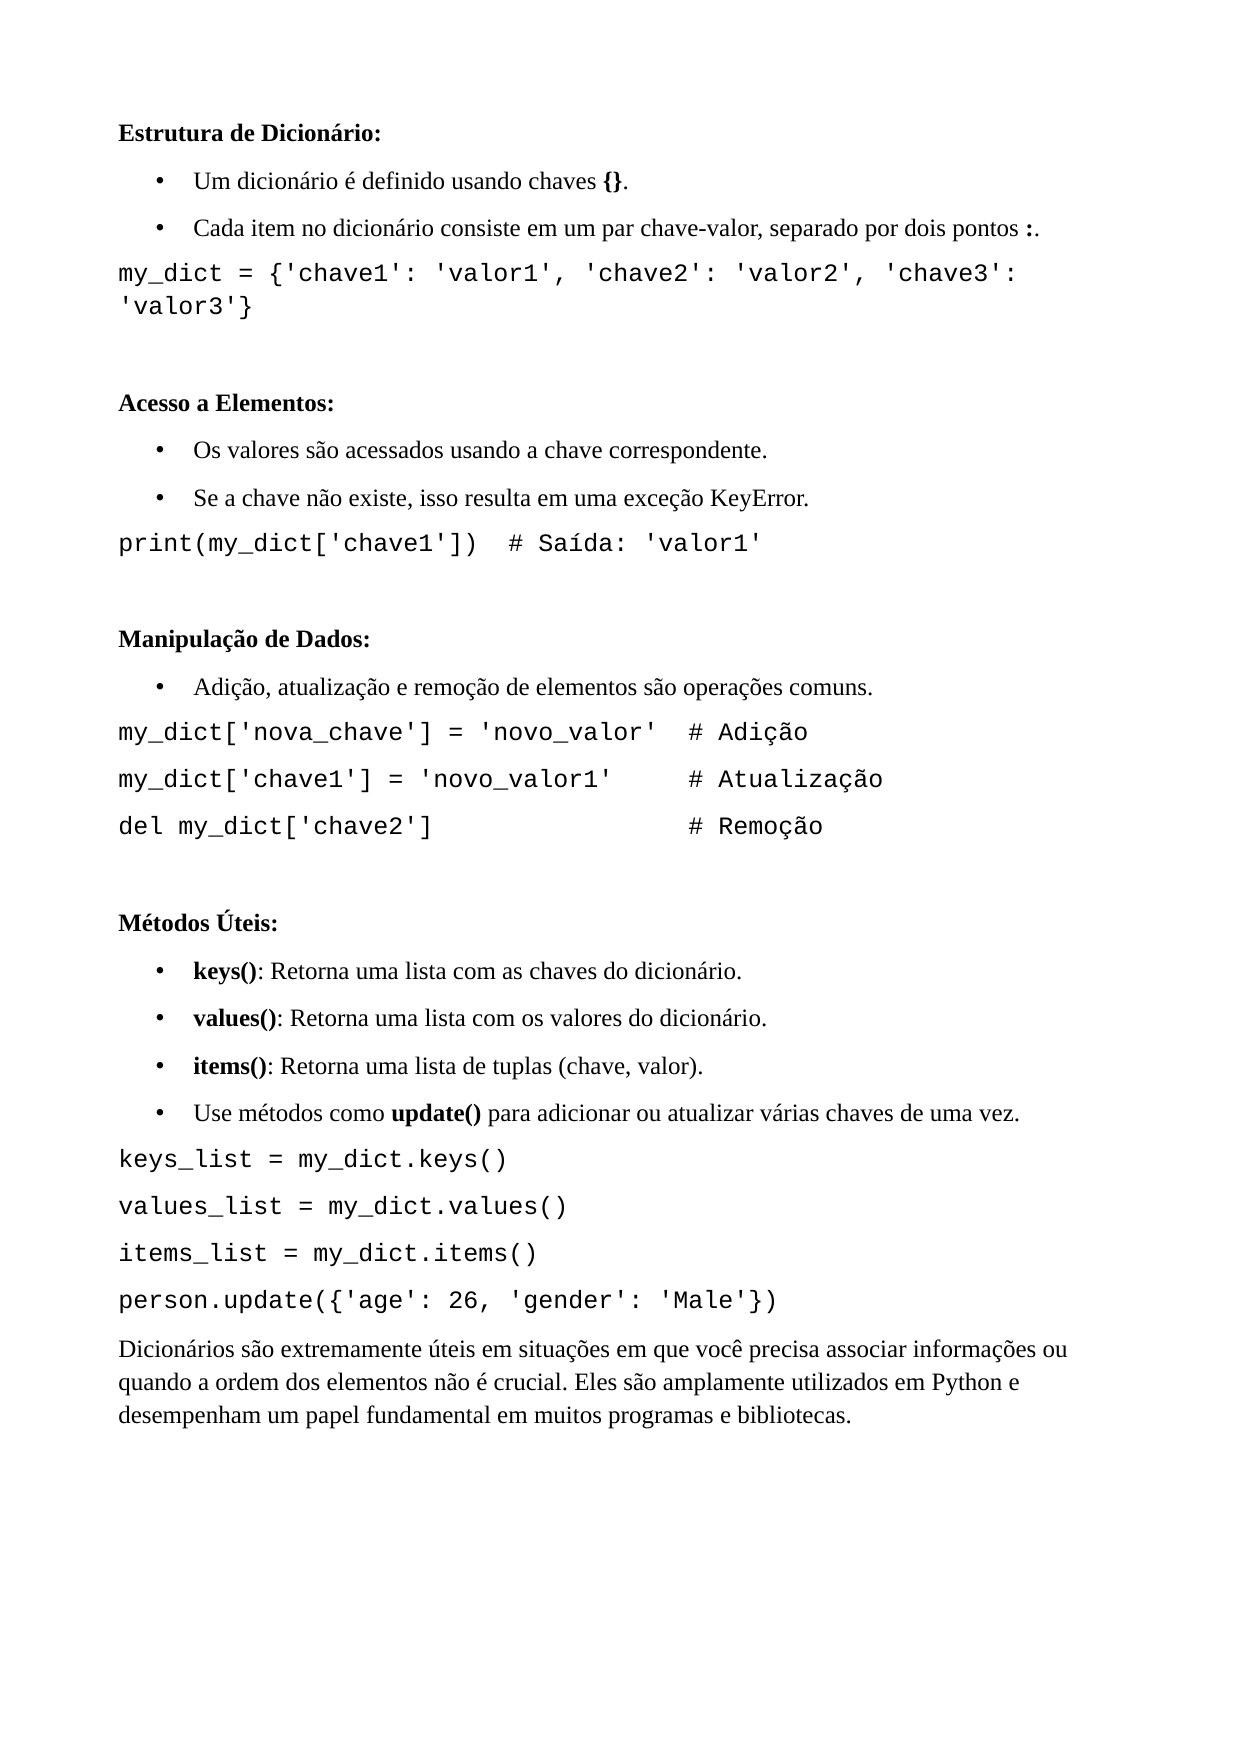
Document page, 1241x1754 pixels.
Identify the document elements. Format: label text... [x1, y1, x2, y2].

text Estrutura de Dicionário: [118, 118, 1122, 147]
list Use métodos como update() para adicionar ou atualizar várias chaves de uma vez. [156, 1098, 1122, 1127]
text values_list = my_dict.values() [118, 1193, 1122, 1222]
list Adição, atualização e remoção de elementos são operações comuns. [156, 672, 1122, 701]
text my_dict['chave1'] = 'novo_valor1' # Atualização [118, 767, 1122, 795]
text Métodos Úteis: [118, 908, 1122, 937]
text keys_list = my_dict.keys() [118, 1146, 1122, 1174]
list keys(): Retorna uma lista com as chaves do dicionário. [156, 956, 1122, 984]
list Os valores são acessados usando a chave correspondente. [156, 435, 1122, 464]
text items_list = my_dict.items() [118, 1240, 1122, 1269]
text Manipulação de Dados: [118, 624, 1122, 653]
list Um dicionário é definido usando chaves {}. [156, 166, 1122, 194]
list items(): Retorna uma lista de tuplas (chave, valor). [156, 1051, 1122, 1080]
list Cada item no dicionário consiste em um par chave-valor, separado por dois pontos :. [156, 213, 1122, 242]
list values(): Retorna uma lista com os valores do dicionário. [156, 1003, 1122, 1032]
list Se a chave não existe, isso resulta em uma exceção KeyError. [156, 483, 1122, 512]
text Dicionários são extremamente úteis em situações em que você precisa associar informações ou quando a ordem dos elementos não é crucial. Eles são amplamente utilizados em Python e desempenham um papel fundamental em muitos programas e bibliotecas. [118, 1334, 1122, 1429]
text del my_dict['chave2'] # Remoção [118, 814, 1122, 842]
text Acesso a Elementos: [118, 388, 1122, 416]
text my_dict['nova_chave'] = 'novo_valor' # Adição [118, 720, 1122, 748]
text my_dict = {'chave1': 'valor1', 'chave2': 'valor2', 'chave3': 'valor3'} [118, 261, 1122, 322]
text person.update({'age': 26, 'gender': 'Male'}) [118, 1287, 1122, 1316]
text print(my_dict['chave1']) # Saída: 'valor1' [118, 530, 1122, 559]
